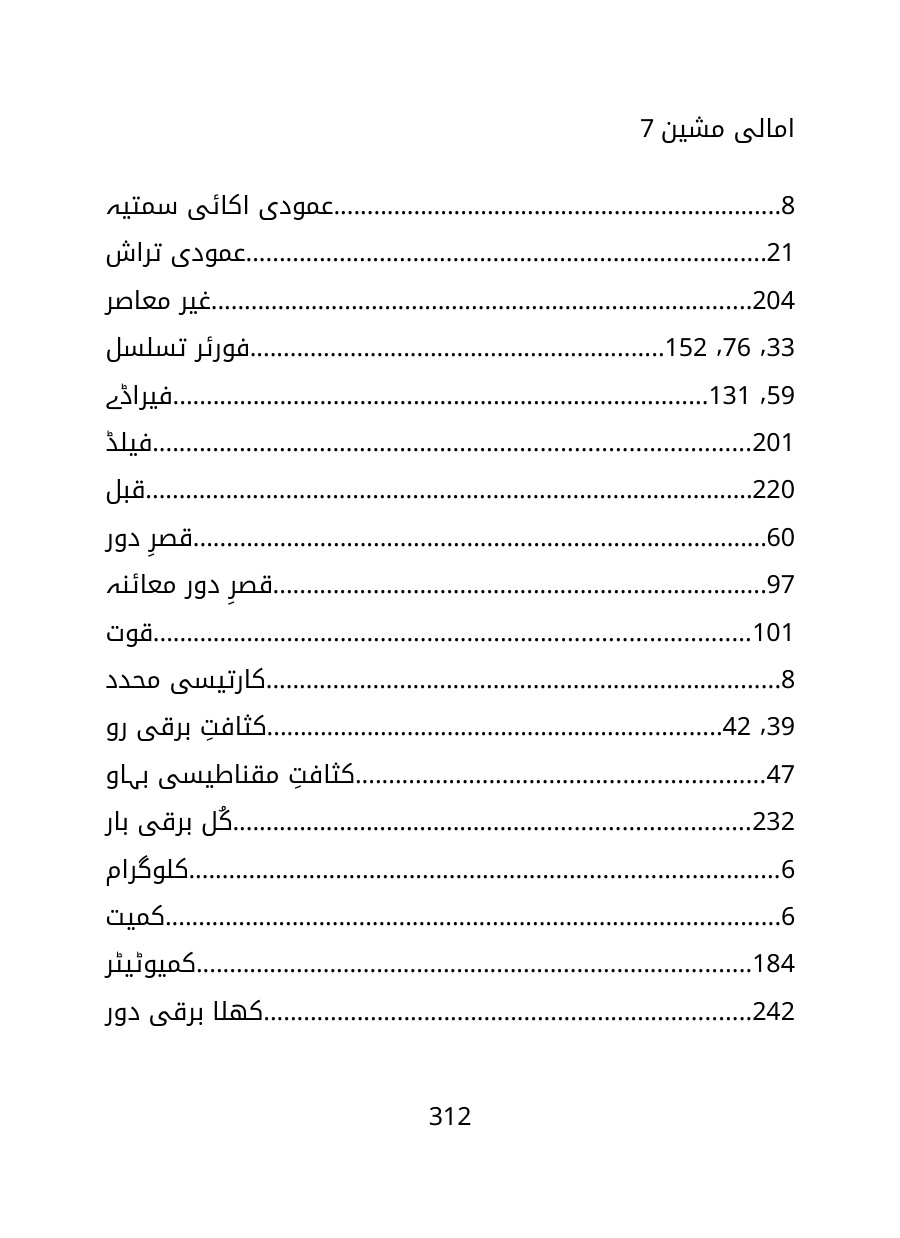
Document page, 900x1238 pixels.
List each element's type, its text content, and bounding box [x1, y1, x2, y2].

text عمودی تراش 21 [105, 230, 795, 277]
text کھلا برقی دور 242 [105, 988, 795, 1036]
text قصرِ دور معائنہ 97 [105, 562, 795, 609]
text کثافتِ مقناطیسی بہاو 47 [105, 751, 795, 798]
text فیلڈ 201 [105, 419, 795, 467]
text غیر معاصر 204 [105, 277, 795, 324]
text کُل برقی بار 232 [105, 798, 795, 846]
text عمودی اکائی سمتیہ 8 [105, 182, 795, 230]
text کمیوٹیٹر 184 [105, 941, 795, 988]
text فیراڈے 59, 131 [105, 372, 795, 419]
text فورئر تسلسل 33, 76, 152 [105, 324, 795, 372]
text قصرِ دور 60 [105, 514, 795, 562]
text کمیت 6 [105, 893, 795, 941]
text کثافتِ برقی رو 39, 42 [105, 704, 795, 751]
text قوت 101 [105, 609, 795, 656]
text کارتیسی محدد 8 [105, 656, 795, 704]
text کلوگرام 6 [105, 846, 795, 893]
text قبل 220 [105, 467, 795, 514]
